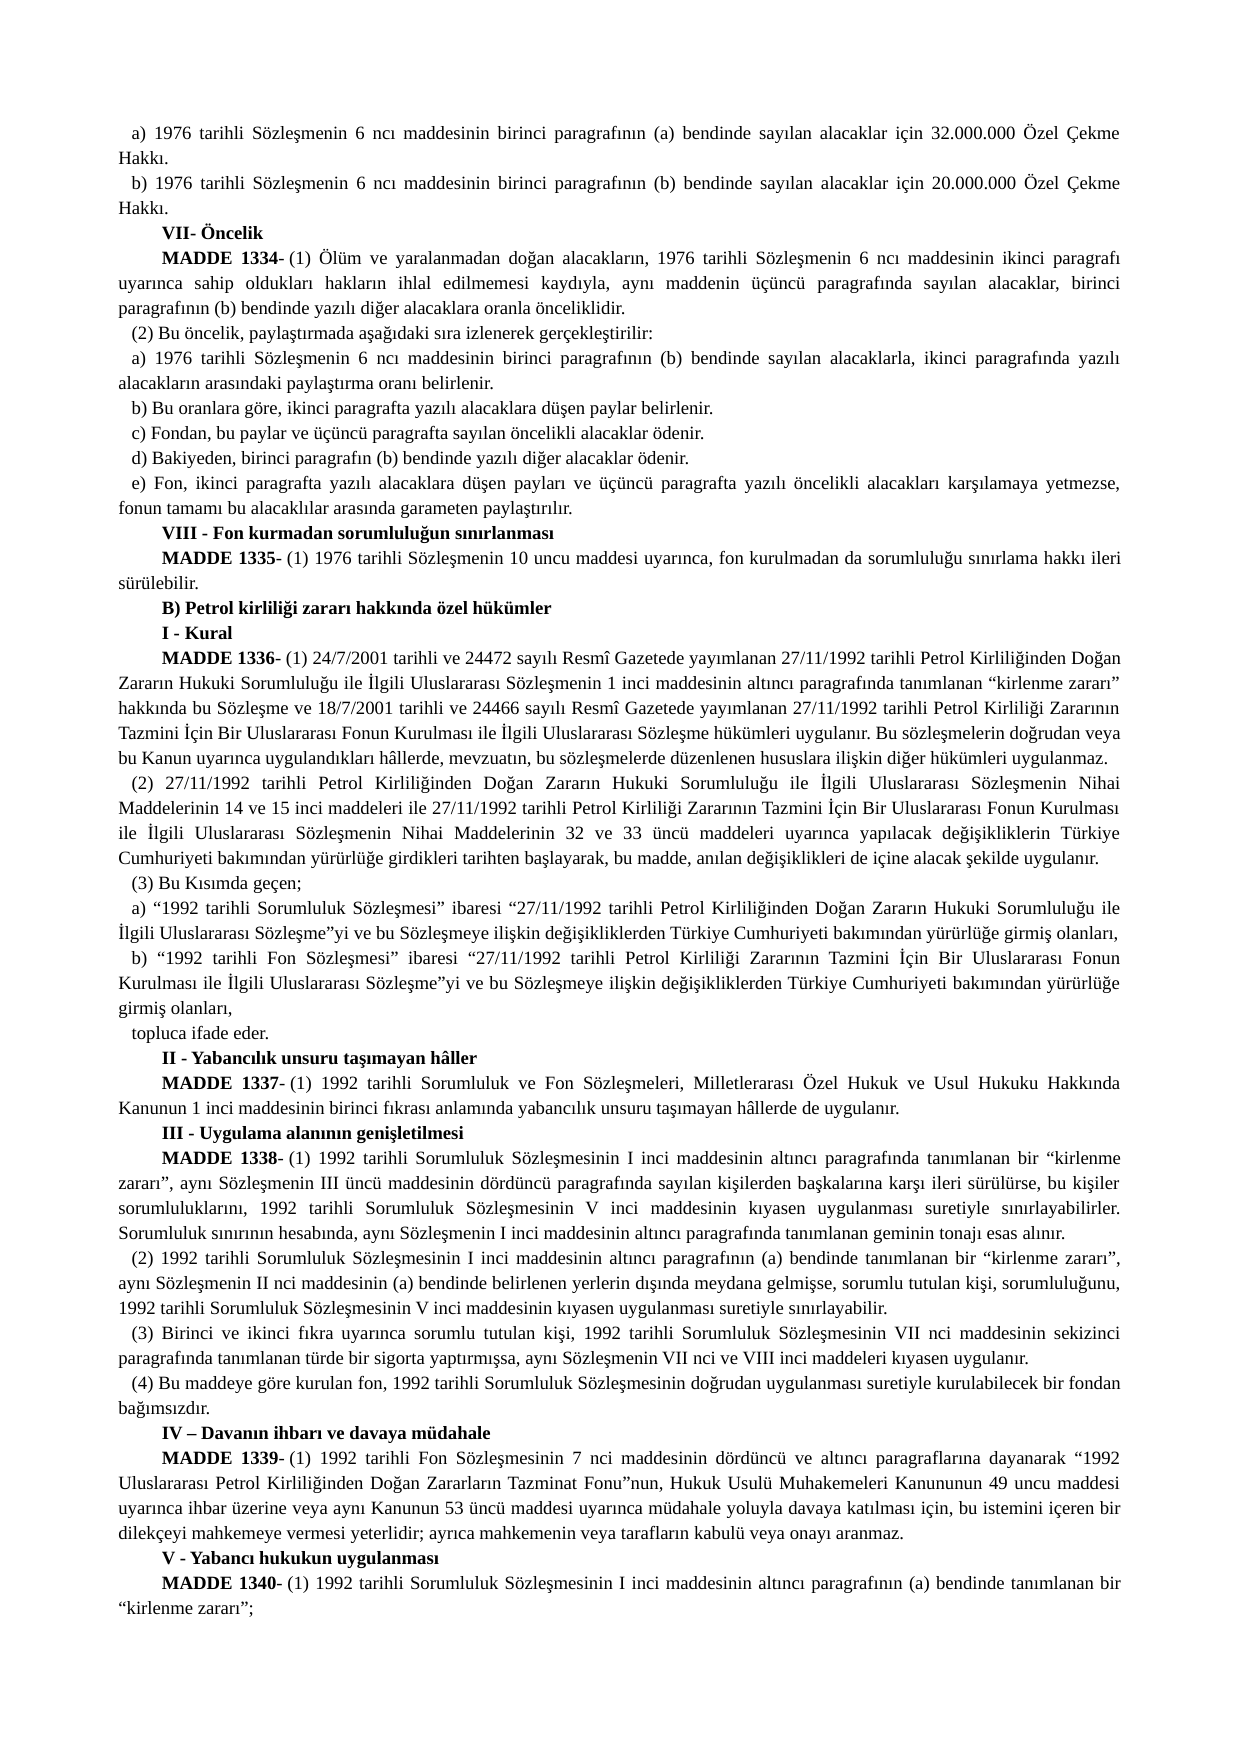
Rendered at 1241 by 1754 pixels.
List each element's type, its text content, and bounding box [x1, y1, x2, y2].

text IV – Davanın ihbarı ve davaya müdahale [118, 1418, 1122, 1443]
text VII- Öncelik [118, 218, 1122, 243]
text d) Bakiyeden, birinci paragrafın (b) bendinde yazılı diğer alacaklar ödenir. [118, 443, 1122, 468]
text (4) Bu maddeye göre kurulan fon, 1992 tarihli Sorumluluk Sözleşmesinin doğrudan uygulanması suretiyle kurulabilecek bir fondan bağımsızdır. [118, 1368, 1122, 1418]
text e) Fon, ikinci paragrafta yazılı alacaklara düşen payları ve üçüncü paragrafta yazılı öncelikli alacakları karşılamaya yetmezse, fonun tamamı bu alacaklılar arasında garameten paylaştırılır. [118, 468, 1122, 518]
text MADDE 1336- (1) 24/7/2001 tarihli ve 24472 sayılı Resmî Gazetede yayımlanan 27/11/1992 tarihli Petrol Kirliliğinden Doğan Zararın Hukuki Sorumluluğu ile İlgili Uluslararası Sözleşmenin 1 inci maddesinin altıncı paragrafında tanımlanan “kirlenme zararı” hakkında bu Sözleşme ve 18/7/2001 tarihli ve 24466 sayılı Resmî Gazetede yayımlanan 27/11/1992 tarihli Petrol Kirliliği Zararının Tazmini İçin Bir Uluslararası Fonun Kurulması ile İlgili Uluslararası Sözleşme hükümleri uygulanır. Bu sözleşmelerin doğrudan veya bu Kanun uyarınca uygulandıkları hâllerde, mevzuatın, bu sözleşmelerde düzenlenen hususlara ilişkin diğer hükümleri uygulanmaz. [118, 643, 1122, 768]
text (2) 1992 tarihli Sorumluluk Sözleşmesinin I inci maddesinin altıncı paragrafının (a) bendinde tanımlanan bir “kirlenme zararı”, aynı Sözleşmenin II nci maddesinin (a) bendinde belirlenen yerlerin dışında meydana gelmişse, sorumlu tutulan kişi, sorumluluğunu, 1992 tarihli Sorumluluk Sözleşmesinin V inci maddesinin kıyasen uygulanması suretiyle sınırlayabilir. [118, 1243, 1122, 1318]
text III - Uygulama alanının genişletilmesi [118, 1118, 1122, 1143]
text b) “1992 tarihli Fon Sözleşmesi” ibaresi “27/11/1992 tarihli Petrol Kirliliği Zararının Tazmini İçin Bir Uluslararası Fonun Kurulması ile İlgili Uluslararası Sözleşme”yi ve bu Sözleşmeye ilişkin değişikliklerden Türkiye Cumhuriyeti bakımından yürürlüğe girmiş olanları, [118, 943, 1122, 1018]
text I - Kural [118, 618, 1122, 643]
text b) Bu oranlara göre, ikinci paragrafta yazılı alacaklara düşen paylar belirlenir. [118, 393, 1122, 418]
text MADDE 1335- (1) 1976 tarihli Sözleşmenin 10 uncu maddesi uyarınca, fon kurulmadan da sorumluluğu sınırlama hakkı ileri sürülebilir. [118, 543, 1122, 593]
text b) 1976 tarihli Sözleşmenin 6 ncı maddesinin birinci paragrafının (b) bendinde sayılan alacaklar için 20.000.000 Özel Çekme Hakkı. [118, 168, 1122, 218]
text MADDE 1339- (1) 1992 tarihli Fon Sözleşmesinin 7 nci maddesinin dördüncü ve altıncı paragraflarına dayanarak “1992 Uluslararası Petrol Kirliliğinden Doğan Zararların Tazminat Fonu”nun, Hukuk Usulü Muhakemeleri Kanununun 49 uncu maddesi uyarınca ihbar üzerine veya aynı Kanunun 53 üncü maddesi uyarınca müdahale yoluyla davaya katılması için, bu istemini içeren bir dilekçeyi mahkemeye vermesi yeterlidir; ayrıca mahkemenin veya tarafların kabulü veya onayı aranmaz. [118, 1443, 1122, 1543]
text MADDE 1334- (1) Ölüm ve yaralanmadan doğan alacakların, 1976 tarihli Sözleşmenin 6 ncı maddesinin ikinci paragrafı uyarınca sahip oldukları hakların ihlal edilmemesi kaydıyla, aynı maddenin üçüncü paragrafında sayılan alacaklar, birinci paragrafının (b) bendinde yazılı diğer alacaklara oranla önceliklidir. [118, 243, 1122, 318]
text MADDE 1337- (1) 1992 tarihli Sorumluluk ve Fon Sözleşmeleri, Milletlerarası Özel Hukuk ve Usul Hukuku Hakkında Kanunun 1 inci maddesinin birinci fıkrası anlamında yabancılık unsuru taşımayan hâllerde de uygulanır. [118, 1068, 1122, 1118]
text B) Petrol kirliliği zararı hakkında özel hükümler [118, 593, 1122, 618]
text VIII - Fon kurmadan sorumluluğun sınırlanması [118, 518, 1122, 543]
text a) 1976 tarihli Sözleşmenin 6 ncı maddesinin birinci paragrafının (b) bendinde sayılan alacaklarla, ikinci paragrafında yazılı alacakların arasındaki paylaştırma oranı belirlenir. [118, 343, 1122, 393]
text V - Yabancı hukukun uygulanması [118, 1543, 1122, 1568]
text (3) Birinci ve ikinci fıkra uyarınca sorumlu tutulan kişi, 1992 tarihli Sorumluluk Sözleşmesinin VII nci maddesinin sekizinci paragrafında tanımlanan türde bir sigorta yaptırmışsa, aynı Sözleşmenin VII nci ve VIII inci maddeleri kıyasen uygulanır. [118, 1318, 1122, 1368]
text (3) Bu Kısımda geçen; [118, 868, 1122, 893]
text MADDE 1338- (1) 1992 tarihli Sorumluluk Sözleşmesinin I inci maddesinin altıncı paragrafında tanımlanan bir “kirlenme zararı”, aynı Sözleşmenin III üncü maddesinin dördüncü paragrafında sayılan kişilerden başkalarına karşı ileri sürülürse, bu kişiler sorumluluklarını, 1992 tarihli Sorumluluk Sözleşmesinin V inci maddesinin kıyasen uygulanması suretiyle sınırlayabilirler. Sorumluluk sınırının hesabında, aynı Sözleşmenin I inci maddesinin altıncı paragrafında tanımlanan geminin tonajı esas alınır. [118, 1143, 1122, 1243]
text (2) Bu öncelik, paylaştırmada aşağıdaki sıra izlenerek gerçekleştirilir: [118, 318, 1122, 343]
text c) Fondan, bu paylar ve üçüncü paragrafta sayılan öncelikli alacaklar ödenir. [118, 418, 1122, 443]
text a) 1976 tarihli Sözleşmenin 6 ncı maddesinin birinci paragrafının (a) bendinde sayılan alacaklar için 32.000.000 Özel Çekme Hakkı. [118, 118, 1122, 168]
text MADDE 1340- (1) 1992 tarihli Sorumluluk Sözleşmesinin I inci maddesinin altıncı paragrafının (a) bendinde tanımlanan bir “kirlenme zararı”; [118, 1568, 1122, 1618]
text II - Yabancılık unsuru taşımayan hâller [118, 1043, 1122, 1068]
text topluca ifade eder. [118, 1018, 1122, 1043]
text (2) 27/11/1992 tarihli Petrol Kirliliğinden Doğan Zararın Hukuki Sorumluluğu ile İlgili Uluslararası Sözleşmenin Nihai Maddelerinin 14 ve 15 inci maddeleri ile 27/11/1992 tarihli Petrol Kirliliği Zararının Tazmini İçin Bir Uluslararası Fonun Kurulması ile İlgili Uluslararası Sözleşmenin Nihai Maddelerinin 32 ve 33 üncü maddeleri uyarınca yapılacak değişikliklerin Türkiye Cumhuriyeti bakımından yürürlüğe girdikleri tarihten başlayarak, bu madde, anılan değişiklikleri de içine alacak şekilde uygulanır. [118, 768, 1122, 868]
text a) “1992 tarihli Sorumluluk Sözleşmesi” ibaresi “27/11/1992 tarihli Petrol Kirliliğinden Doğan Zararın Hukuki Sorumluluğu ile İlgili Uluslararası Sözleşme”yi ve bu Sözleşmeye ilişkin değişikliklerden Türkiye Cumhuriyeti bakımından yürürlüğe girmiş olanları, [118, 893, 1122, 943]
